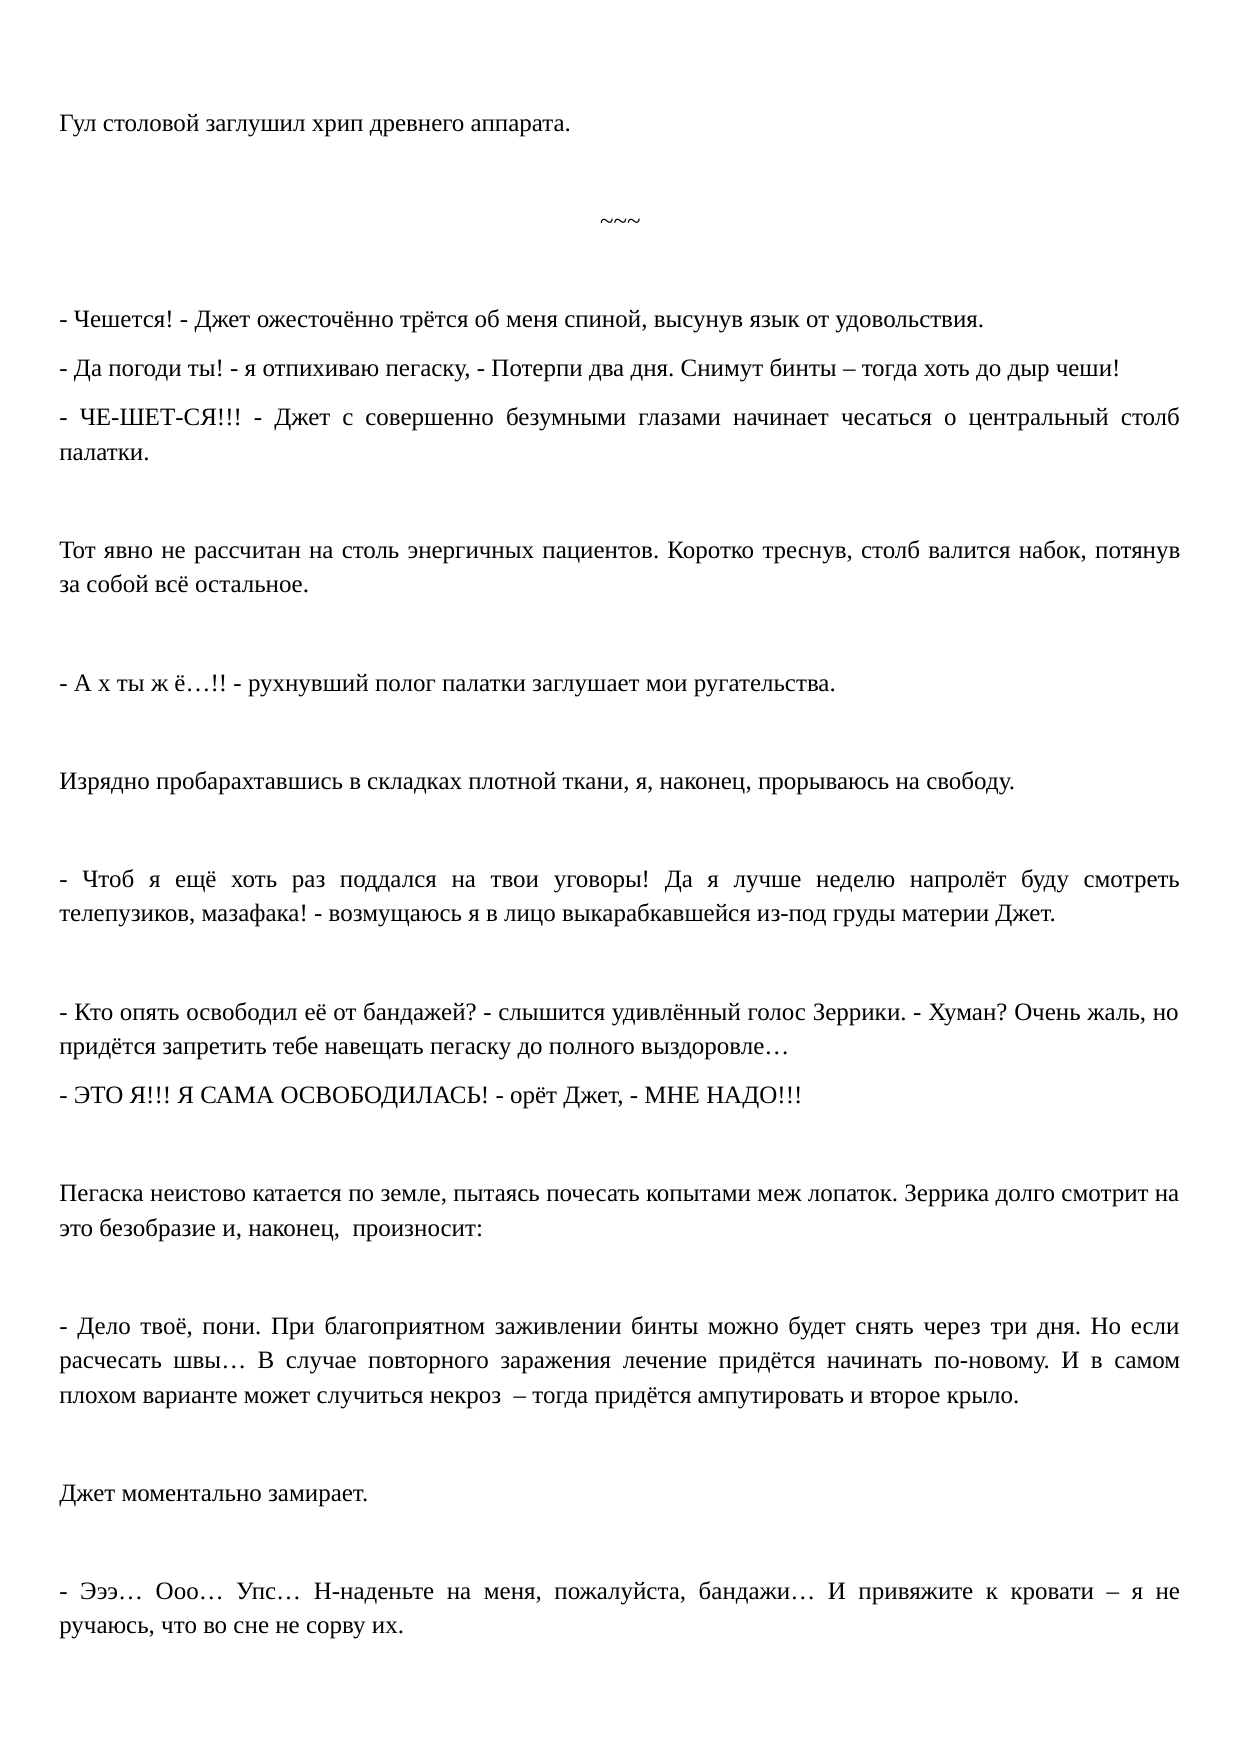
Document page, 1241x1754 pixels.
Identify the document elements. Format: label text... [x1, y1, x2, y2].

text Гул столовой заглушил хрип древнего аппарата. [59, 108, 1181, 137]
text - Кто опять освободил её от бандажей? - слышится удивлённый голос Зеррики. - Хуман? Очень жаль, но придётся запретить тебе навещать пегаску до полного выздоровле… [59, 997, 1181, 1060]
text Тот явно не рассчитан на столь энергичных пациентов. Коротко треснув, столб валится набок, потянув за собой всё остальное. [59, 535, 1181, 598]
text ~~~ [59, 206, 1181, 235]
text - ЭТО Я!!! Я САМА ОСВОБОДИЛАСЬ! - орёт Джет, - МНЕ НАДО!!! [59, 1080, 1181, 1109]
text - ЧЕ-ШЕТ-СЯ!!! - Джет с совершенно безумными глазами начинает чесаться о центральный столб палатки. [59, 402, 1181, 466]
text - Чешется! - Джет ожесточённо трётся об меня спиной, высунув язык от удовольствия. [59, 304, 1181, 333]
text Пегаска неистово катается по земле, пытаясь почесать копытами меж лопаток. Зеррика долго смотрит на это безобразие и, наконец, произносит: [59, 1178, 1181, 1241]
text - Чтоб я ещё хоть раз поддался на твои уговоры! Да я лучше неделю напролёт буду смотреть телепузиков, мазафака! - возмущаюсь я в лицо выкарабкавшейся из-под груды материи Джет. [59, 864, 1181, 927]
text Джет моментально замирает. [59, 1478, 1181, 1507]
text - Дело твоё, пони. При благоприятном заживлении бинты можно будет снять через три дня. Но если расчесать швы… В случае повторного заражения лечение придётся начинать по-новому. И в самом плохом варианте может случиться некроз – тогда придётся ампутировать и второе крыло. [59, 1311, 1181, 1408]
text - Эээ… Ооо… Упс… Н-наденьте на меня, пожалуйста, бандажи… И привяжите к кровати – я не ручаюсь, что во сне не сорву их. [59, 1576, 1181, 1639]
text - Да погоди ты! - я отпихиваю пегаску, - Потерпи два дня. Снимут бинты – тогда хоть до дыр чеши! [59, 353, 1181, 382]
text Изрядно пробарахтавшись в складках плотной ткани, я, наконец, прорываюсь на свободу. [59, 766, 1181, 794]
text - А х ты ж ё…!! - рухнувший полог палатки заглушает мои ругательства. [59, 668, 1181, 696]
